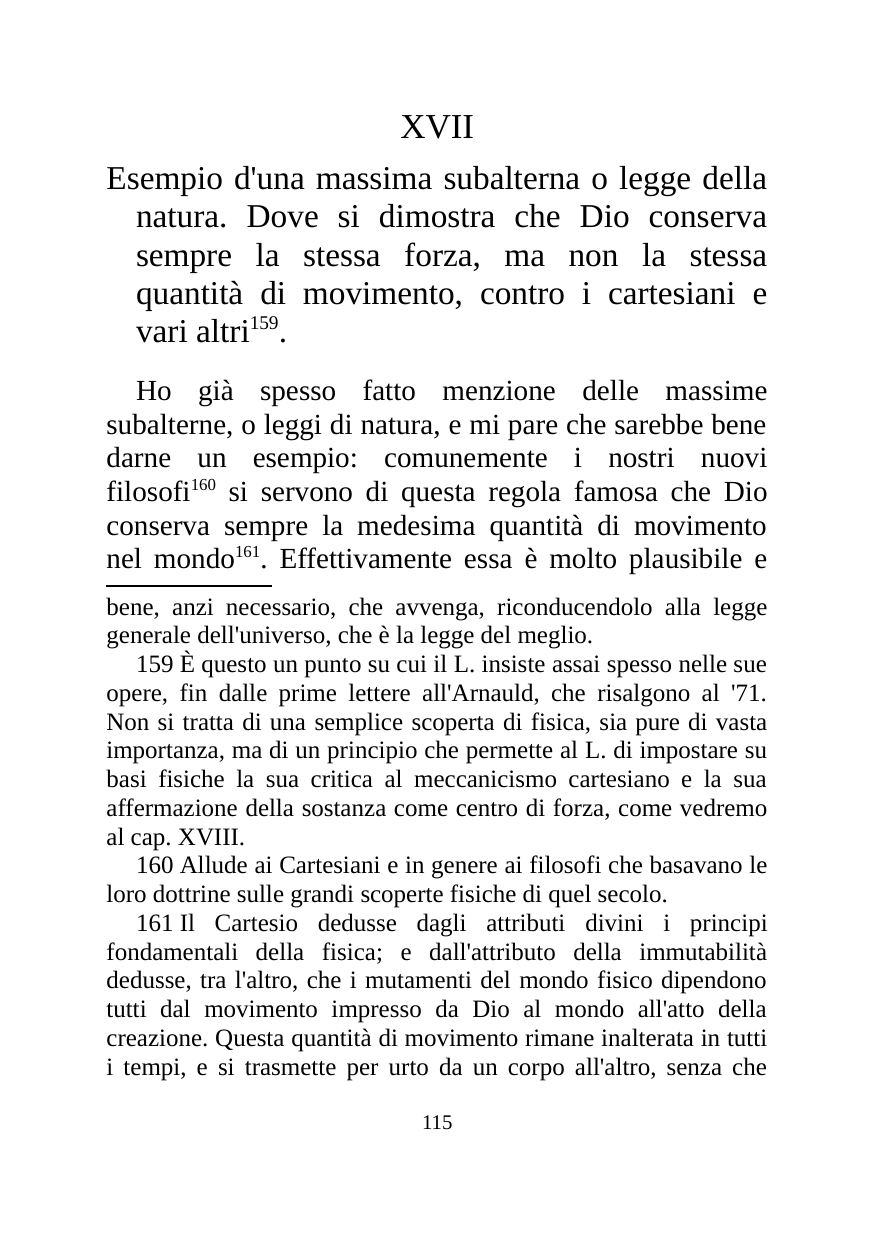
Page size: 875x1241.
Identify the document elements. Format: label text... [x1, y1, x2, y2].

text Allude ai Cartesiani e in genere ai filosofi che basavano le loro dottrine sulle grandi scoperte fisiche di quel secolo. [106, 850, 768, 908]
text Ho già spesso fatto menzione delle massime subalterne, o leggi di natura, e mi pare che sarebbe bene darne un esempio: comunemente i nostri nuovi filosofi si servono di questa regola famosa che Dio conserva sempre la medesima quantità di movimento nel mondo. Effettivamente essa è molto plausibile e [106, 373, 768, 575]
text È questo un punto su cui il L. insiste assai spesso nelle sue opere, fin dalle prime lettere all'Arnauld, che risalgono al '71. Non si tratta di una semplice scoperta di fisica, sia pure di vasta importanza, ma di un principio che permette al L. di impostare su basi fisiche la sua critica al meccanicismo cartesiano e la sua affermazione della sostanza come centro di forza, come vedremo al cap. XVIII. [106, 649, 768, 850]
text Il Cartesio dedusse dagli attributi divini i principi fondamentali della fisica; e dall'attributo della immutabilità dedusse, tra l'altro, che i mutamenti del mondo fisico dipendono tutti dal movimento impresso da Dio al mondo all'atto della creazione. Questa quantità di movimento rimane inalterata in tutti i tempi, e si trasmette per urto da un corpo all'altro, senza che [106, 908, 768, 1080]
subtitle Esempio d'una massima subalterna o legge della natura. Dove si dimostra che Dio conserva sempre la stessa forza, ma non la stessa quantità di movimento, contro i cartesiani e vari altri. [106, 158, 768, 350]
subtitle XVII [106, 106, 768, 146]
text bene, anzi necessario, che avvenga, riconducendolo alla legge generale dell'universo, che è la legge del meglio. [106, 592, 768, 649]
